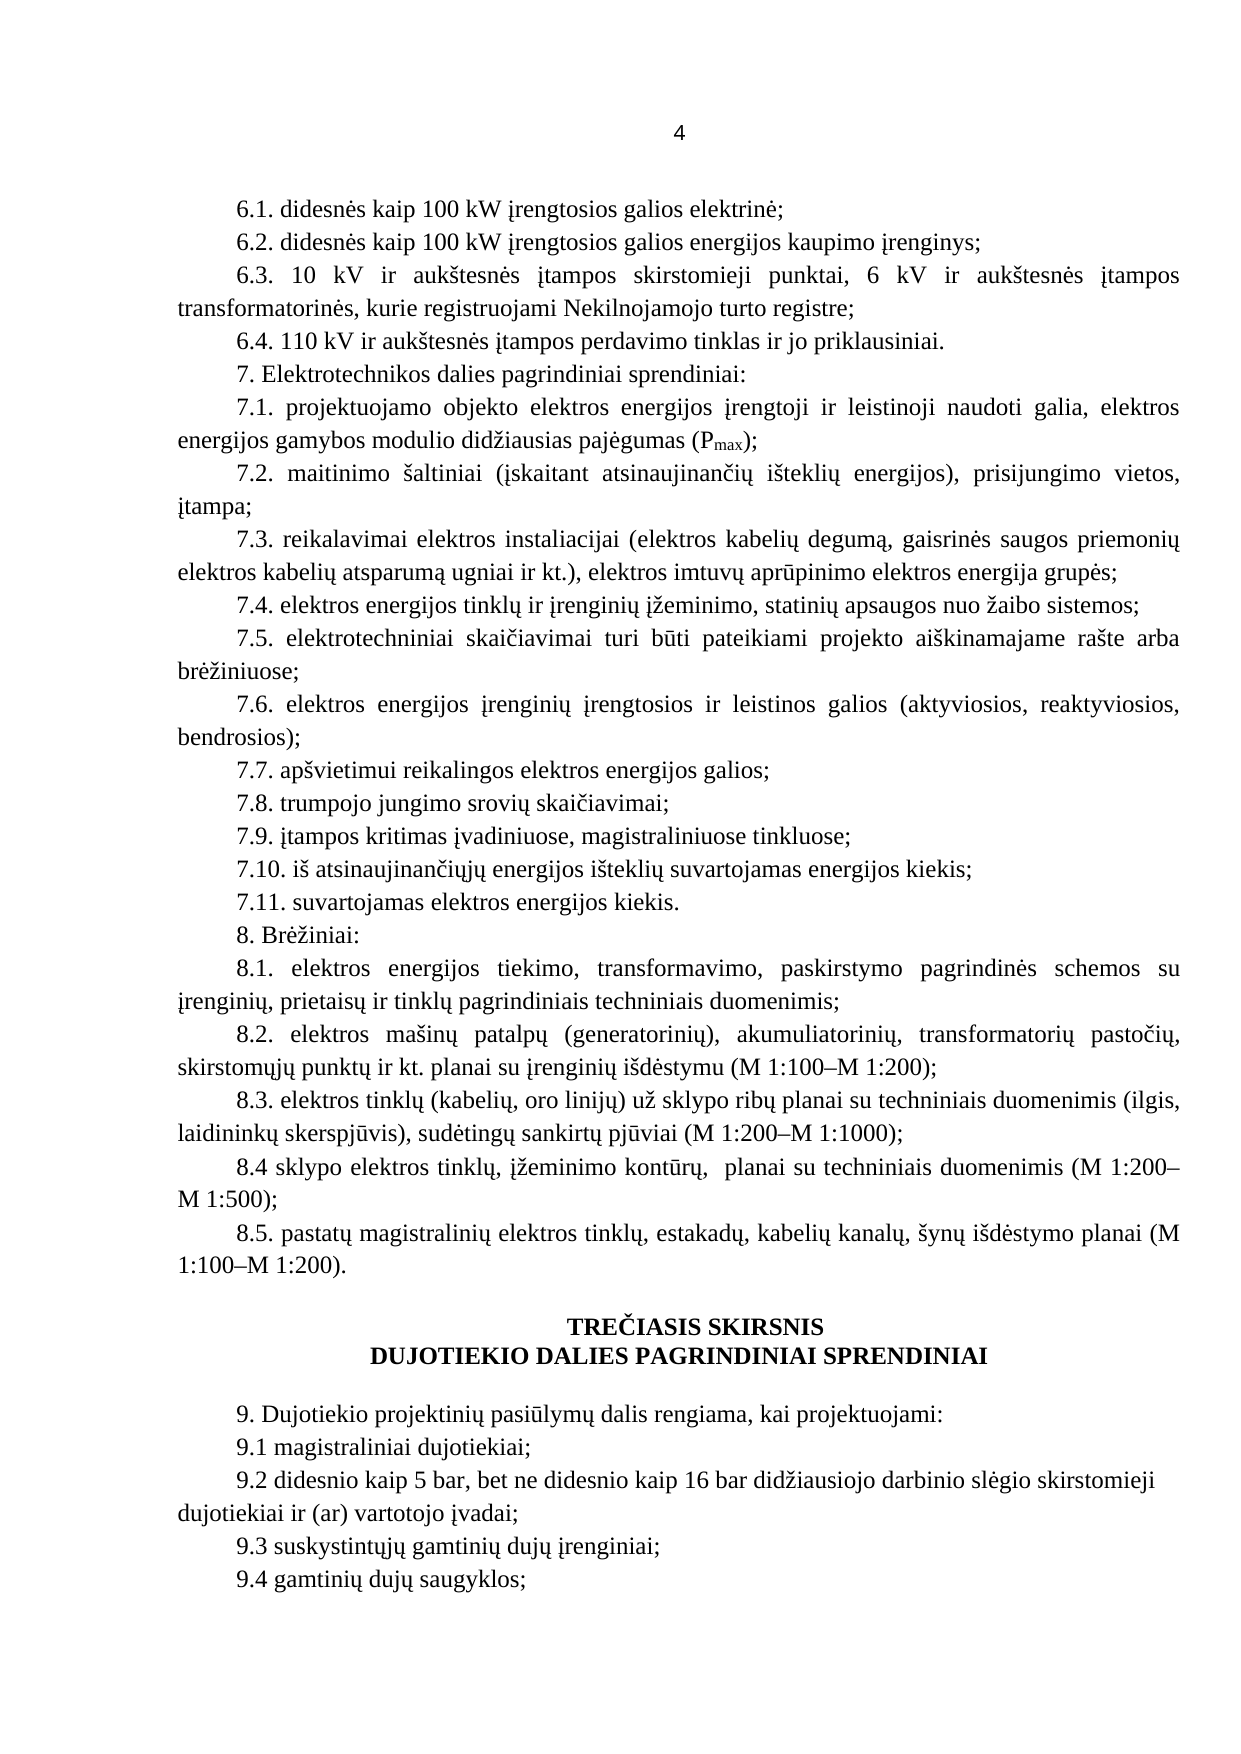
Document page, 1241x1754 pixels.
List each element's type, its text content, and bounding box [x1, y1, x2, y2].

text 7.10. iš atsinaujinančiųjų energijos išteklių suvartojamas energijos kiekis; [177, 854, 1181, 883]
text 9. Dujotiekio projektinių pasiūlymų dalis rengiama, kai projektuojami: [177, 1399, 1181, 1427]
text 7.8. trumpojo jungimo srovių skaičiavimai; [177, 788, 1181, 817]
text TREČIASIS SKIRSNIS [177, 1312, 1181, 1341]
text 7.3. reikalavimai elektros instaliacijai (elektros kabelių degumą, gaisrinės saugos priemonių elektros kabelių atsparumą ugniai ir kt.), elektros imtuvų aprūpinimo elektros energija grupės; [177, 524, 1181, 586]
text 6.3. 10 kV ir aukštesnės įtampos skirstomieji punktai, 6 kV ir aukštesnės įtampos transformatorinės, kurie registruojami Nekilnojamojo turto registre; [177, 260, 1181, 322]
text 7.4. elektros energijos tinklų ir įrenginių įžeminimo, statinių apsaugos nuo žaibo sistemos; [177, 590, 1181, 619]
text 8. Brėžiniai: [177, 920, 1181, 949]
text 8.3. elektros tinklų (kabelių, oro linijų) už sklypo ribų planai su techniniais duomenimis (ilgis, laidininkų skerspjūvis), sudėtingų sankirtų pjūviai (M 1:200–M 1:1000); [177, 1086, 1181, 1147]
text 8.2. elektros mašinų patalpų (generatorinių), akumuliatorinių, transformatorių pastočių, skirstomųjų punktų ir kt. planai su įrenginių išdėstymu (M 1:100–M 1:200); [177, 1019, 1181, 1081]
text 7.5. elektrotechniniai skaičiavimai turi būti pateikiami projekto aiškinamajame rašte arba brėžiniuose; [177, 623, 1181, 685]
text 8.5. pastatų magistralinių elektros tinklų, estakadų, kabelių kanalų, šynų išdėstymo planai (M 1:100–M 1:200). [177, 1218, 1181, 1279]
text 7.7. apšvietimui reikalingos elektros energijos galios; [177, 755, 1181, 784]
text 7.1. projektuojamo objekto elektros energijos įrengtoji ir leistinoji naudoti galia, elektros energijos gamybos modulio didžiausias pajėgumas (Pmax); [177, 392, 1181, 454]
text 9.4 gamtinių dujų saugyklos; [177, 1564, 1181, 1592]
text 7.11. suvartojamas elektros energijos kiekis. [177, 887, 1181, 916]
text 7.9. įtampos kritimas įvadiniuose, magistraliniuose tinkluose; [177, 821, 1181, 850]
text 6.1. didesnės kaip 100 kW įrengtosios galios elektrinė; [177, 194, 1181, 223]
text 7. Elektrotechnikos dalies pagrindiniai sprendiniai: [177, 359, 1181, 388]
text 6.4. 110 kV ir aukštesnės įtampos perdavimo tinklas ir jo priklausiniai. [177, 326, 1181, 355]
text 8.1. elektros energijos tiekimo, transformavimo, paskirstymo pagrindinės schemos su įrenginių, prietaisų ir tinklų pagrindiniais techniniais duomenimis; [177, 953, 1181, 1015]
text 7.6. elektros energijos įrenginių įrengtosios ir leistinos galios (aktyviosios, reaktyviosios, bendrosios); [177, 689, 1181, 751]
text 8.4 sklypo elektros tinklų, įžeminimo kontūrų, planai su techniniais duomenimis (M 1:200–M 1:500); [177, 1152, 1181, 1213]
text 9.3 suskystintųjų gamtinių dujų įrenginiai; [177, 1531, 1181, 1559]
text 6.2. didesnės kaip 100 kW įrengtosios galios energijos kaupimo įrenginys; [177, 227, 1181, 256]
text 7.2. maitinimo šaltiniai (įskaitant atsinaujinančių išteklių energijos), prisijungimo vietos, įtampa; [177, 458, 1181, 520]
text 9.2 didesnio kaip 5 bar, bet ne didesnio kaip 16 bar didžiausiojo darbinio slėgio skirstomieji dujotiekiai ir (ar) vartotojo įvadai; [177, 1465, 1181, 1526]
text DUJOTIEKIO DALIes pagrindiniai sprendiniai [177, 1341, 1181, 1370]
text 9.1 magistraliniai dujotiekiai; [177, 1432, 1181, 1460]
